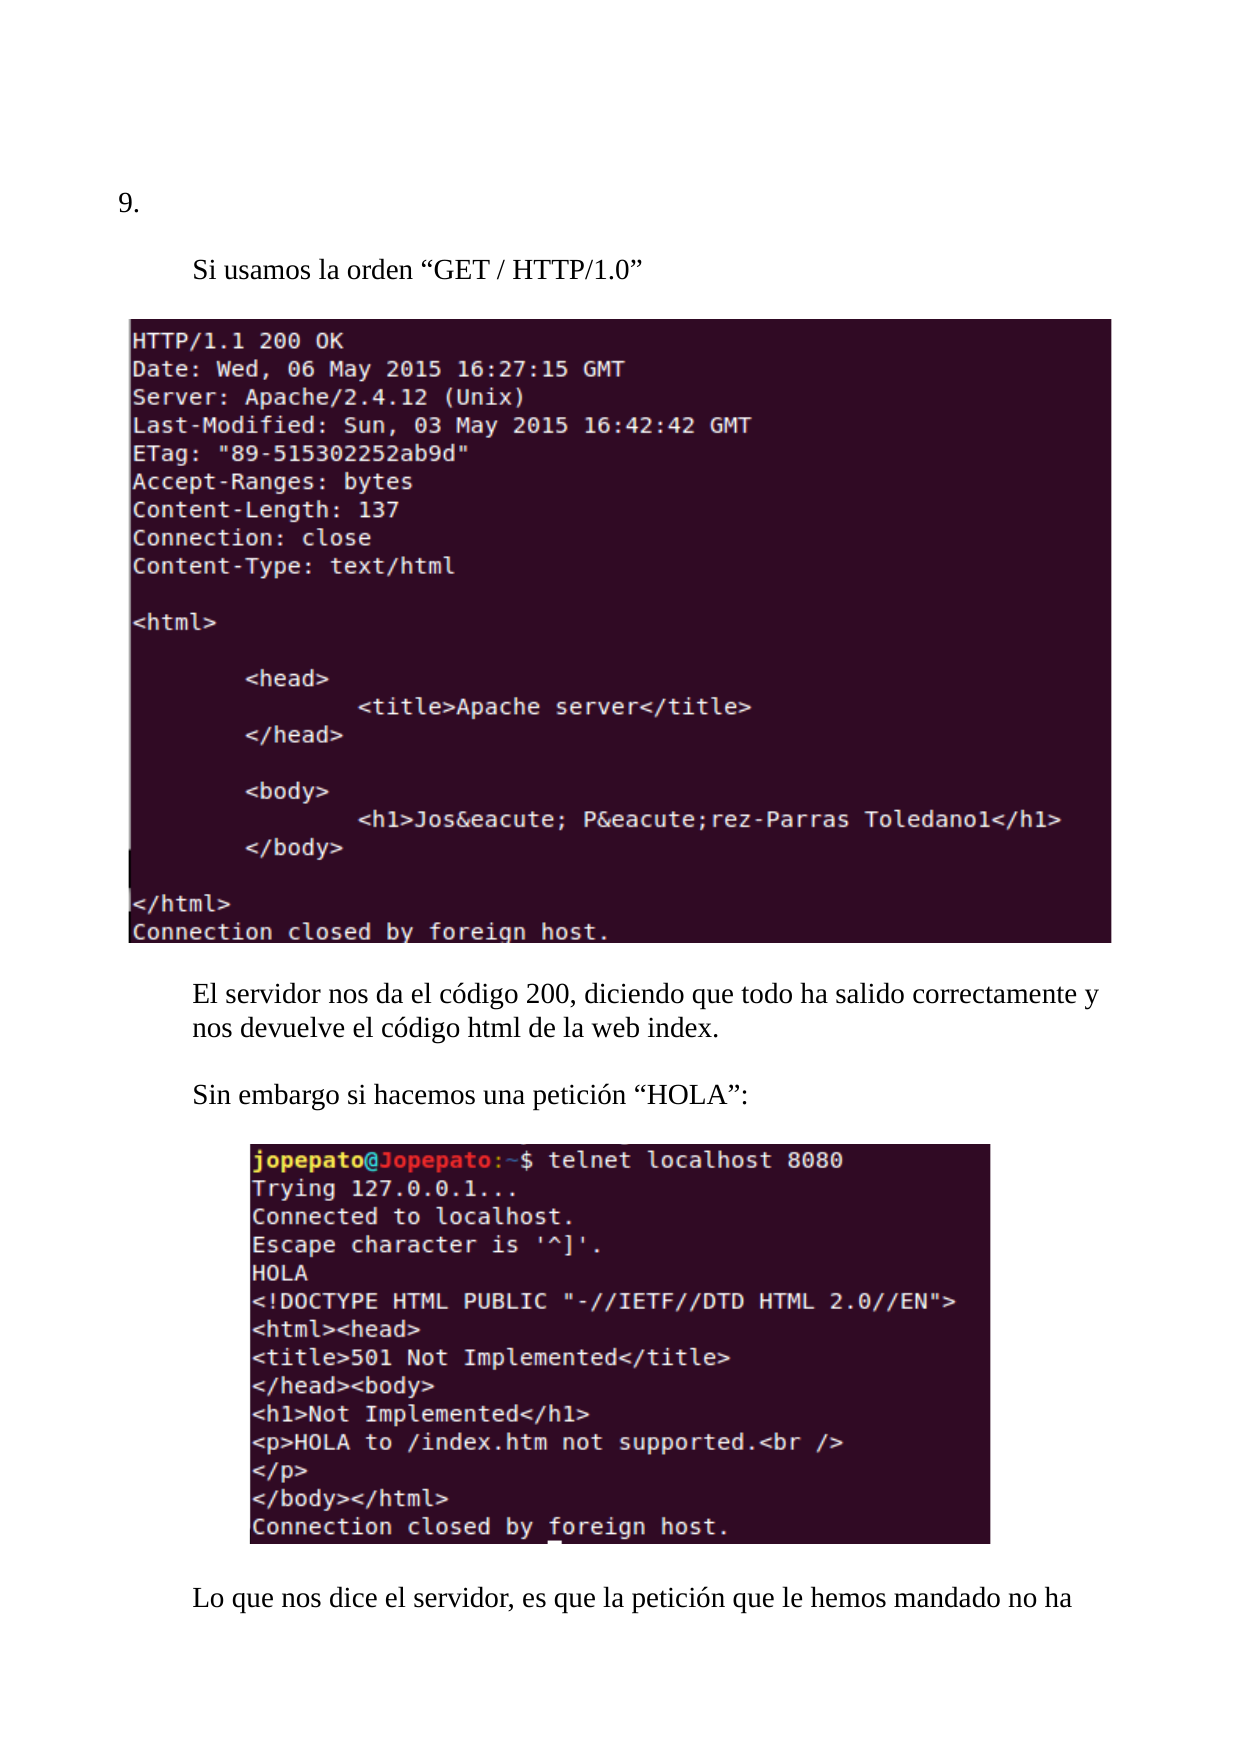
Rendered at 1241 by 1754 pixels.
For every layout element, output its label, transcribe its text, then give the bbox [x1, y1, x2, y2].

text El servidor nos da el código 200, diciendo que todo ha salido correctamente y nos devuelve el código html de la web index. [118, 976, 1122, 1043]
text Si usamos la orden “GET / HTTP/1.0” [118, 252, 1122, 286]
picture [249, 1144, 991, 1544]
text 9. [118, 185, 1122, 219]
picture [128, 319, 1112, 943]
text Lo que nos dice el servidor, es que la petición que le hemos mandado no ha [118, 1580, 1122, 1614]
text Sin embargo si hacemos una petición “HOLA”: [118, 1077, 1122, 1111]
